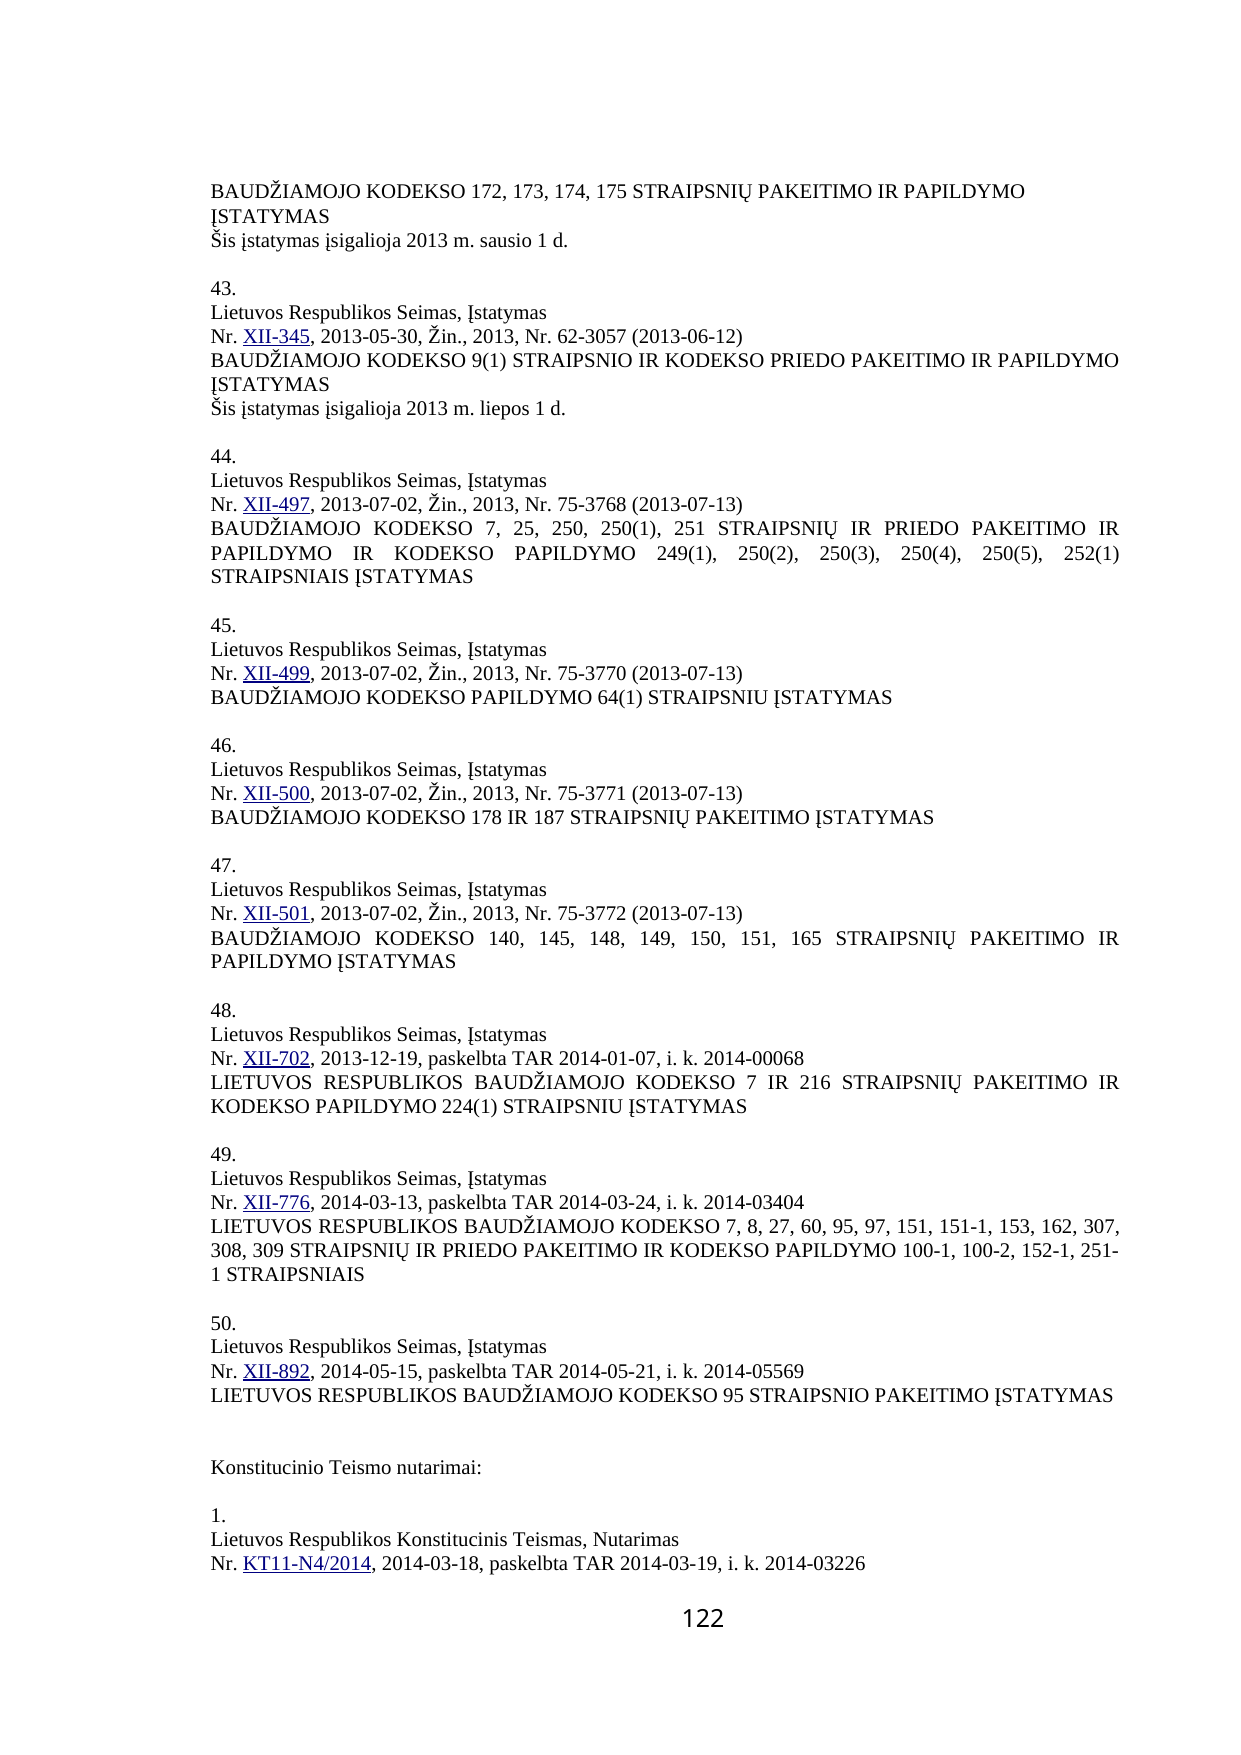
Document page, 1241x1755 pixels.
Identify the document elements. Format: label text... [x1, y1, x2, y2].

text 49. [210, 1142, 1120, 1166]
text Lietuvos Respublikos Seimas, Įstatymas [210, 877, 1120, 901]
text BAUDŽIAMOJO KODEKSO 9(1) STRAIPSNIO IR KODEKSO PRIEDO PAKEITIMO IR PAPILDYMO ĮSTATYMAS [210, 348, 1120, 396]
text Nr. XII-497, 2013-07-02, Žin., 2013, Nr. 75-3768 (2013-07-13) [210, 492, 1120, 516]
text BAUDŽIAMOJO KODEKSO 7, 25, 250, 250(1), 251 STRAIPSNIŲ IR PRIEDO PAKEITIMO IR PAPILDYMO IR KODEKSO PAPILDYMO 249(1), 250(2), 250(3), 250(4), 250(5), 252(1) STRAIPSNIAIS ĮSTATYMAS [210, 516, 1120, 588]
text LIETUVOS RESPUBLIKOS BAUDŽIAMOJO KODEKSO 7 IR 216 STRAIPSNIŲ PAKEITIMO IR KODEKSO PAPILDYMO 224(1) STRAIPSNIU ĮSTATYMAS [210, 1070, 1120, 1118]
text Lietuvos Respublikos Seimas, Įstatymas [210, 1022, 1120, 1046]
text Nr. XII-501, 2013-07-02, Žin., 2013, Nr. 75-3772 (2013-07-13) [210, 901, 1120, 925]
text 44. [210, 444, 1120, 468]
text 1. [210, 1503, 1120, 1527]
text Nr. XII-892, 2014-05-15, paskelbta TAR 2014-05-21, i. k. 2014-05569 [210, 1358, 1120, 1383]
text Nr. XII-702, 2013-12-19, paskelbta TAR 2014-01-07, i. k. 2014-00068 [210, 1046, 1120, 1070]
text BAUDŽIAMOJO KODEKSO 172, 173, 174, 175 STRAIPSNIŲ PAKEITIMO IR PAPILDYMO ĮSTATYMAS [210, 179, 1120, 228]
text Lietuvos Respublikos Seimas, Įstatymas [210, 468, 1120, 492]
text Nr. XII-499, 2013-07-02, Žin., 2013, Nr. 75-3770 (2013-07-13) [210, 661, 1120, 685]
text 47. [210, 853, 1120, 877]
text Nr. XII-345, 2013-05-30, Žin., 2013, Nr. 62-3057 (2013-06-12) [210, 324, 1120, 348]
text Lietuvos Respublikos Seimas, Įstatymas [210, 1334, 1120, 1358]
text 45. [210, 613, 1120, 637]
text Lietuvos Respublikos Seimas, Įstatymas [210, 637, 1120, 661]
text LIETUVOS RESPUBLIKOS BAUDŽIAMOJO KODEKSO 95 STRAIPSNIO PAKEITIMO ĮSTATYMAS [210, 1383, 1120, 1407]
text BAUDŽIAMOJO KODEKSO 140, 145, 148, 149, 150, 151, 165 STRAIPSNIŲ PAKEITIMO IR PAPILDYMO ĮSTATYMAS [210, 925, 1120, 973]
text BAUDŽIAMOJO KODEKSO 178 IR 187 STRAIPSNIŲ PAKEITIMO ĮSTATYMAS [210, 805, 1120, 829]
text Lietuvos Respublikos Seimas, Įstatymas [210, 1166, 1120, 1190]
text Lietuvos Respublikos Seimas, Įstatymas [210, 300, 1120, 324]
text Nr. XII-500, 2013-07-02, Žin., 2013, Nr. 75-3771 (2013-07-13) [210, 781, 1120, 805]
text Nr. XII-776, 2014-03-13, paskelbta TAR 2014-03-24, i. k. 2014-03404 [210, 1190, 1120, 1214]
text Konstitucinio Teismo nutarimai: [210, 1455, 1120, 1479]
text LIETUVOS RESPUBLIKOS BAUDŽIAMOJO KODEKSO 7, 8, 27, 60, 95, 97, 151, 151-1, 153, 162, 307, 308, 309 STRAIPSNIŲ IR PRIEDO PAKEITIMO IR KODEKSO PAPILDYMO 100-1, 100-2, 152-1, 251-1 STRAIPSNIAIS [210, 1214, 1120, 1286]
text Šis įstatymas įsigalioja 2013 m. liepos 1 d. [210, 396, 1120, 420]
text Nr. KT11-N4/2014, 2014-03-18, paskelbta TAR 2014-03-19, i. k. 2014-03226 [210, 1551, 1120, 1575]
text BAUDŽIAMOJO KODEKSO PAPILDYMO 64(1) STRAIPSNIU ĮSTATYMAS [210, 685, 1120, 709]
text Lietuvos Respublikos Konstitucinis Teismas, Nutarimas [210, 1527, 1120, 1551]
text 46. [210, 733, 1120, 757]
text 50. [210, 1310, 1120, 1334]
text Šis įstatymas įsigalioja 2013 m. sausio 1 d. [210, 228, 1120, 252]
text 48. [210, 998, 1120, 1022]
text Lietuvos Respublikos Seimas, Įstatymas [210, 757, 1120, 781]
text 43. [210, 276, 1120, 300]
